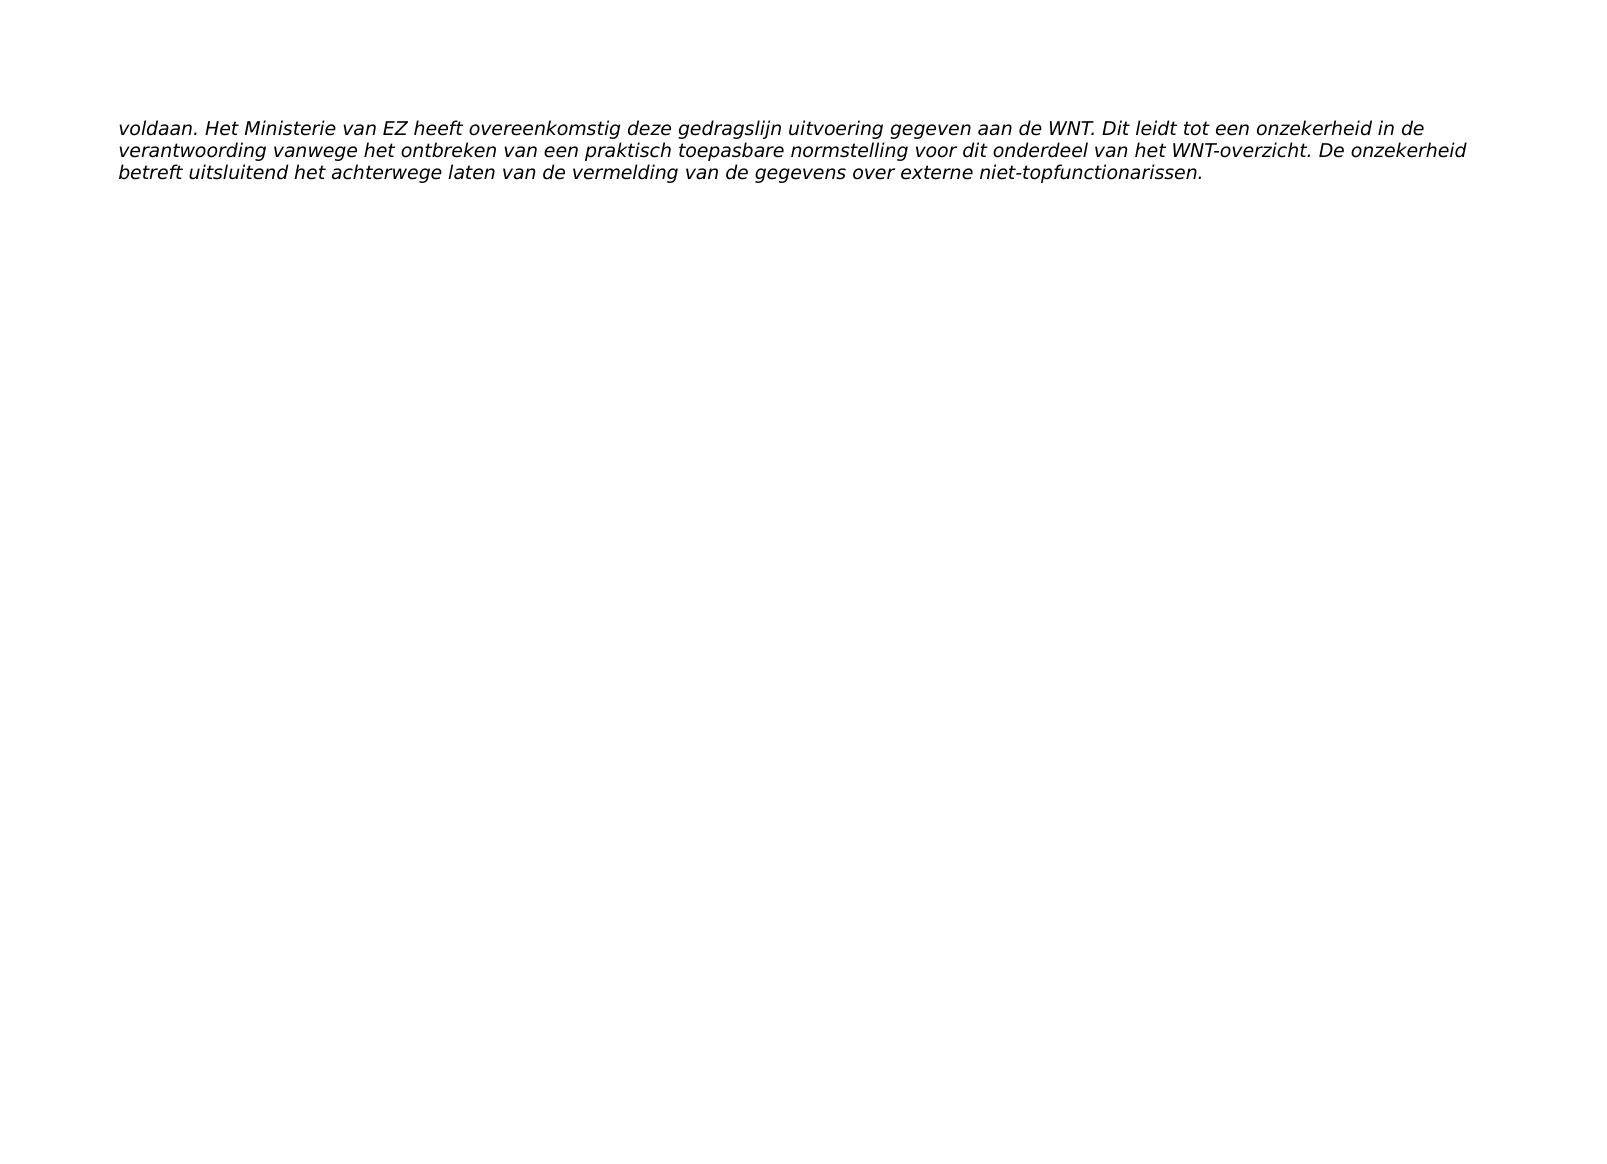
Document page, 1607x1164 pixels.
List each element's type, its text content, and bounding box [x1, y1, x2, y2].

text voldaan. Het Ministerie van EZ heeft overeenkomstig deze gedragslijn uitvoering gegeven aan de WNT. Dit leidt tot een onzekerheid in de verantwoording vanwege het ontbreken van een praktisch toepasbare normstelling voor dit onderdeel van het WNT-overzicht. De onzekerheid betreft uitsluitend het achterwege laten van de vermelding van de gegevens over externe niet-topfunctionarissen. [118, 118, 1488, 184]
